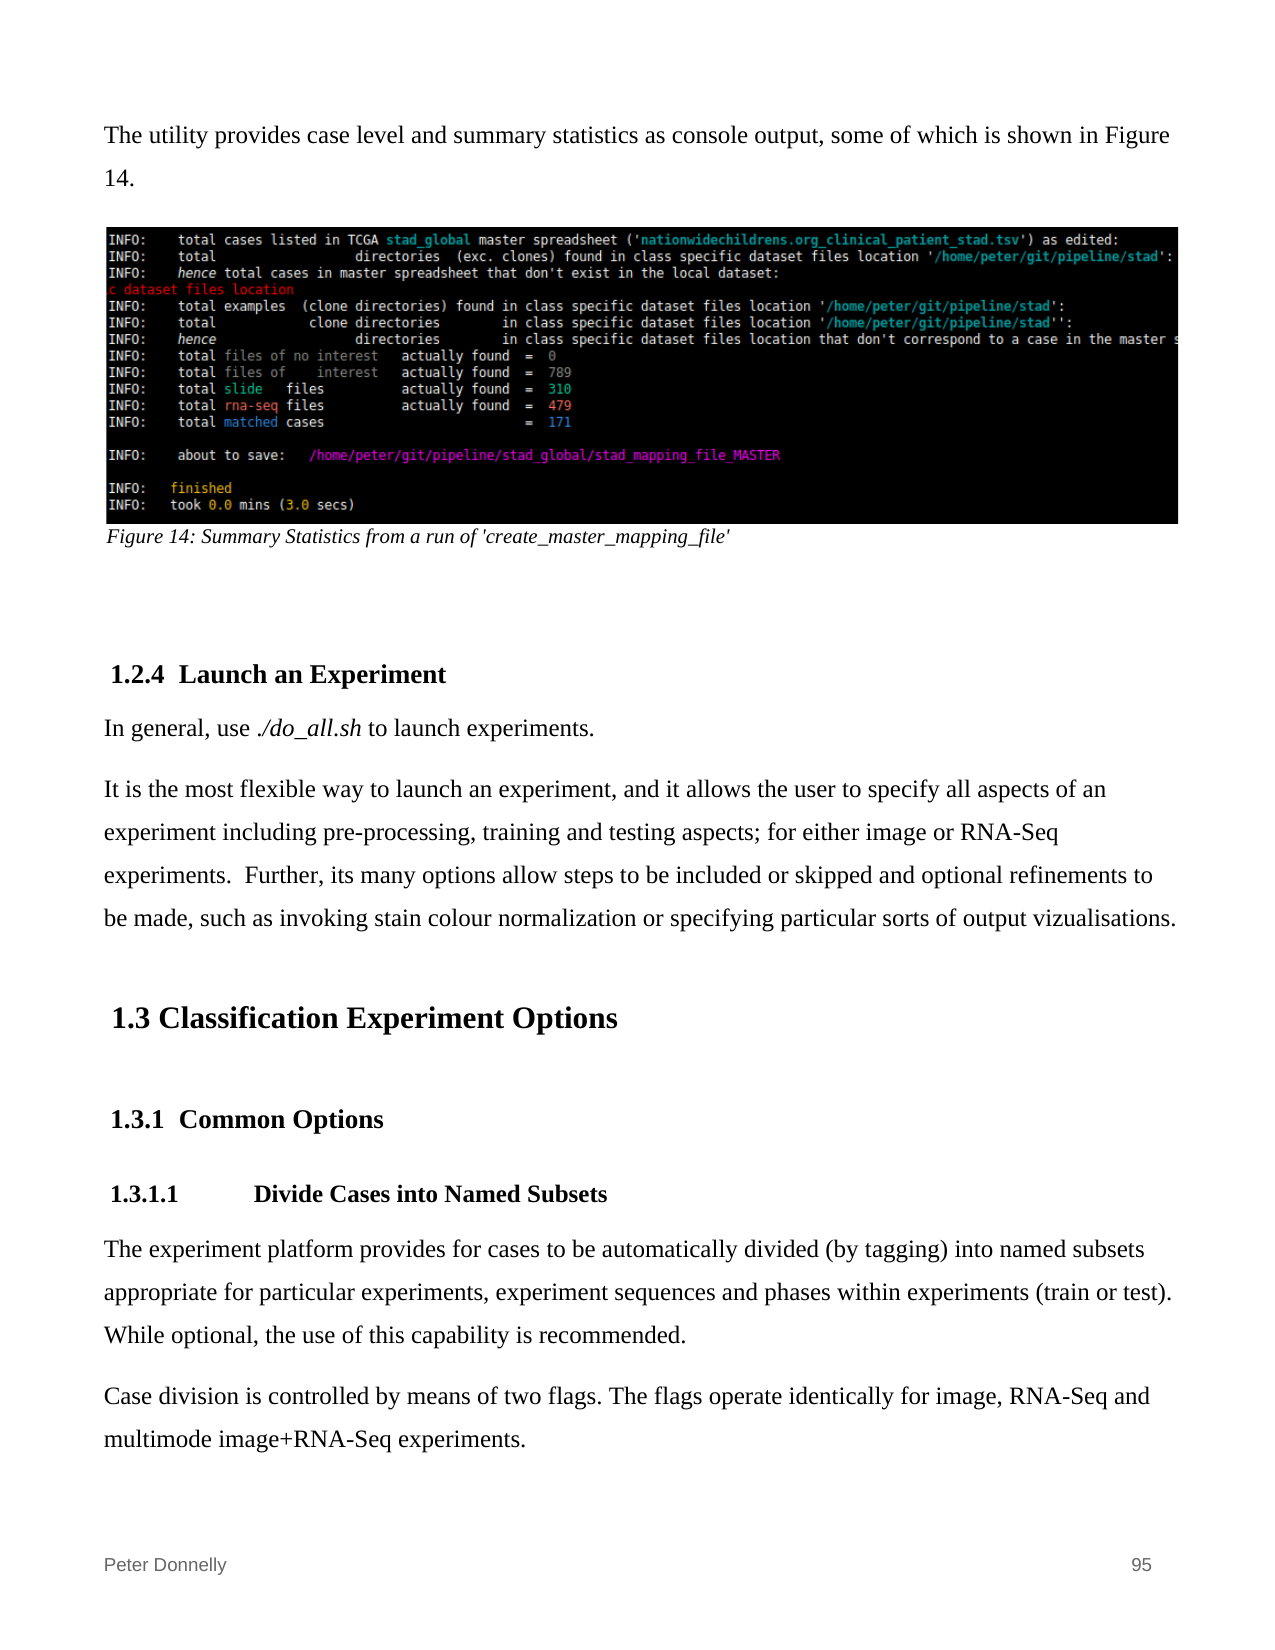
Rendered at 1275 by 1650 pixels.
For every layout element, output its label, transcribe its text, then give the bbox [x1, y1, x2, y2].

text The experiment platform provides for cases to be automatically divided (by tagging) into named subsets appropriate for particular experiments, experiment sequences and phases within experiments (train or test). While optional, the use of this capability is recommended. [103, 1234, 1181, 1349]
picture [106, 227, 1179, 524]
subtitle Classification Experiment Options [103, 999, 1181, 1036]
subtitle Divide Cases into Named Subsets [103, 1179, 1181, 1208]
text Figure 14: Summary Statistics from a run of 'create_master_mapping_file' [106, 524, 1178, 548]
subtitle Common Options [103, 1103, 1181, 1134]
text The utility provides case level and summary statistics as console output, some of which is shown in Figure 14. [103, 120, 1181, 192]
text In general, use ./do_all.sh to launch experiments. [103, 713, 1181, 742]
subtitle Launch an Experiment [103, 658, 1181, 689]
text Case division is controlled by means of two flags. The flags operate identically for image, RNA-Seq and multimode image+RNA-Seq experiments. [103, 1381, 1181, 1453]
text It is the most flexible way to launch an experiment, and it allows the user to specify all aspects of an experiment including pre-processing, training and testing aspects; for either image or RNA-Seq experiments. Further, its many options allow steps to be included or skipped and optional refinements to be made, such as invoking stain colour normalization or specifying particular sorts of output vizualisations. [103, 774, 1181, 932]
